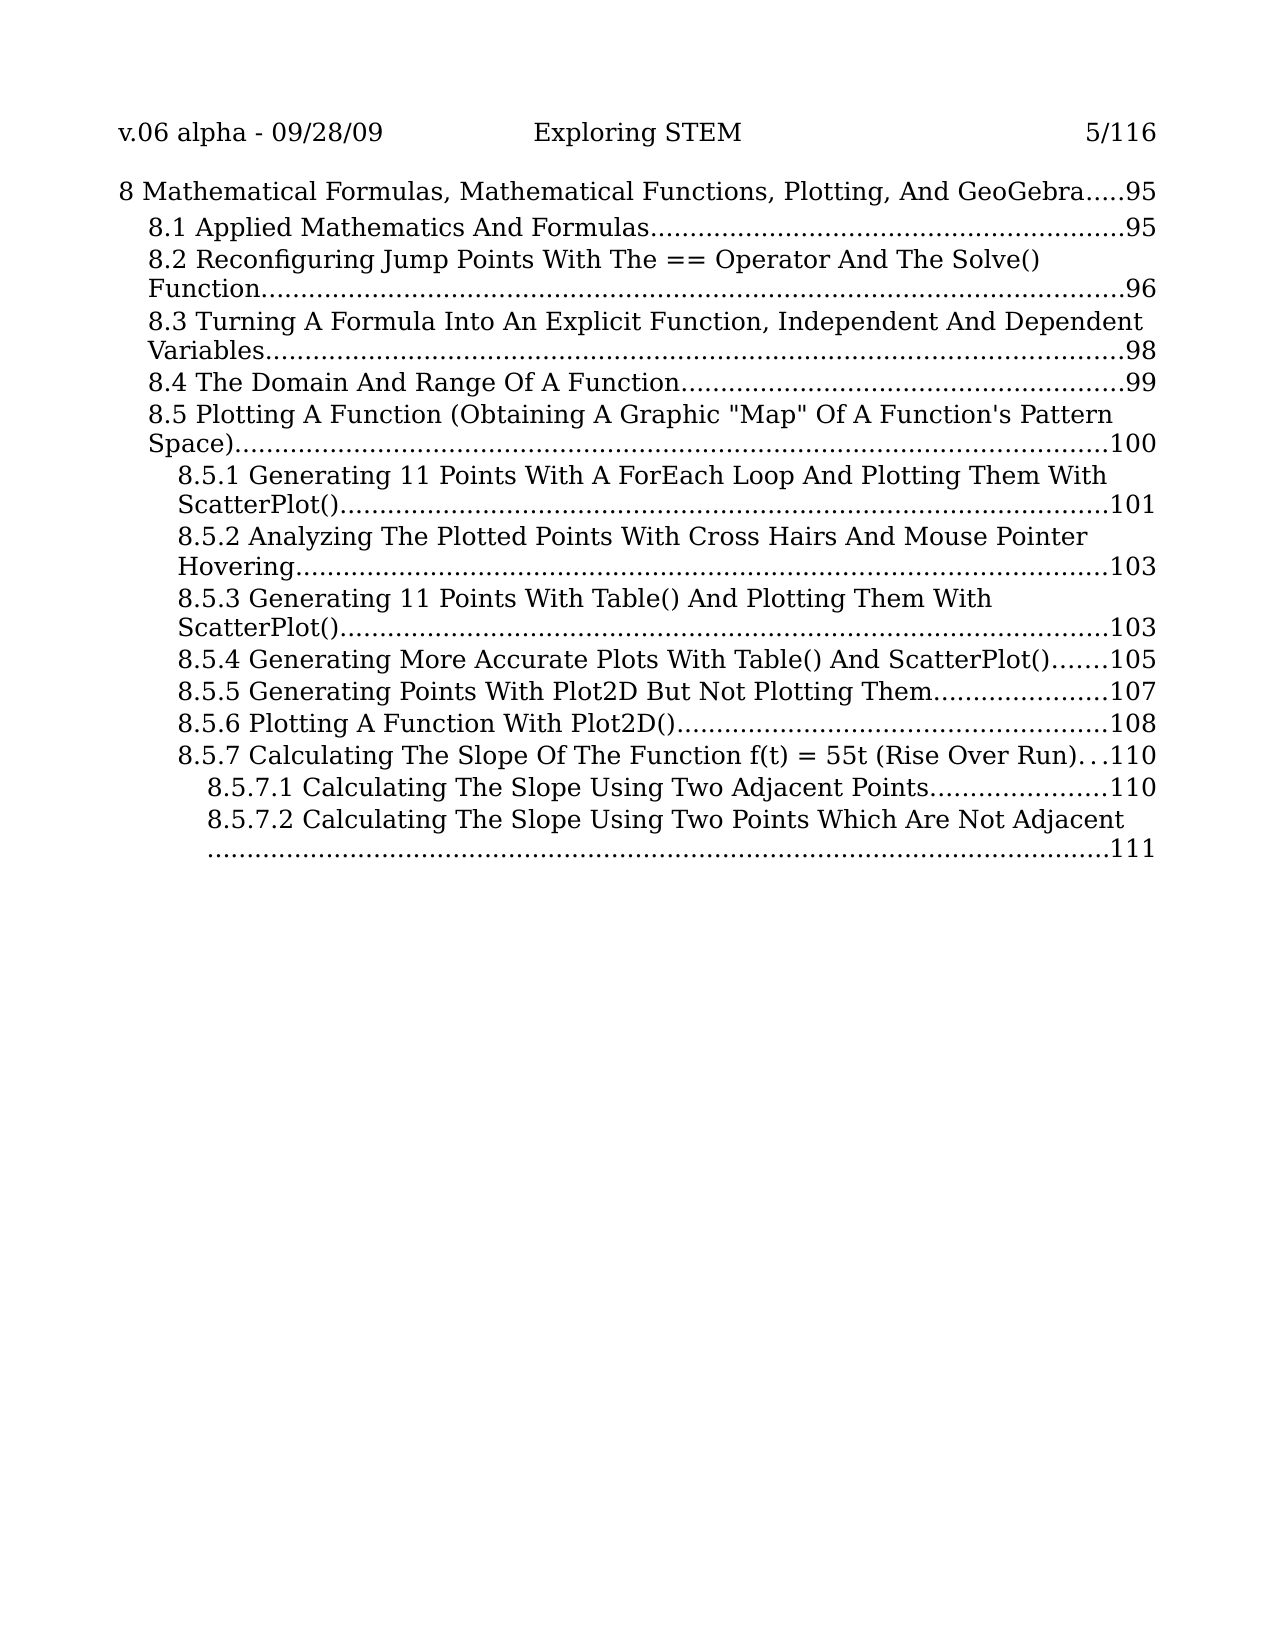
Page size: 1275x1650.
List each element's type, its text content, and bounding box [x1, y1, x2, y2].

text 8.5.1 Generating 11 Points With A ForEach Loop And Plotting Them With ScatterPlot() 101 [177, 461, 1157, 520]
text 8.5.6 Plotting A Function With Plot2D() 108 [177, 709, 1157, 738]
text 8.5.5 Generating Points With Plot2D But Not Plotting Them 107 [177, 677, 1157, 706]
text 8.1 Applied Mathematics And Formulas 95 [148, 213, 1157, 243]
text 8.5.2 Analyzing The Plotted Points With Cross Hairs And Mouse Pointer Hovering 103 [177, 523, 1157, 581]
text 8.3 Turning A Formula Into An Explicit Function, Independent And Dependent Variables 98 [148, 307, 1157, 365]
text 8.5 Plotting A Function (Obtaining A Graphic "Map" Of A Function's Pattern Space) 100 [148, 400, 1157, 458]
text 8.5.7.1 Calculating The Slope Using Two Adjacent Points 110 [207, 773, 1157, 803]
text 8.5.4 Generating More Accurate Plots With Table() And ScatterPlot() 105 [177, 645, 1157, 674]
text 8 Mathematical Formulas, Mathematical Functions, Plotting, And GeoGebra 95 [118, 177, 1157, 206]
text 8.5.3 Generating 11 Points With Table() And Plotting Them With ScatterPlot() 103 [177, 584, 1157, 642]
text 8.2 Reconfiguring Jump Points With The == Operator And The Solve() Function 96 [148, 246, 1157, 304]
text 8.4 The Domain And Range Of A Function 99 [148, 368, 1157, 397]
text 8.5.7.2 Calculating The Slope Using Two Points Which Are Not Adjacent 111 [207, 806, 1157, 864]
text 8.5.7 Calculating The Slope Of The Function f(t) = 55t (Rise Over Run) 110 [177, 741, 1157, 771]
